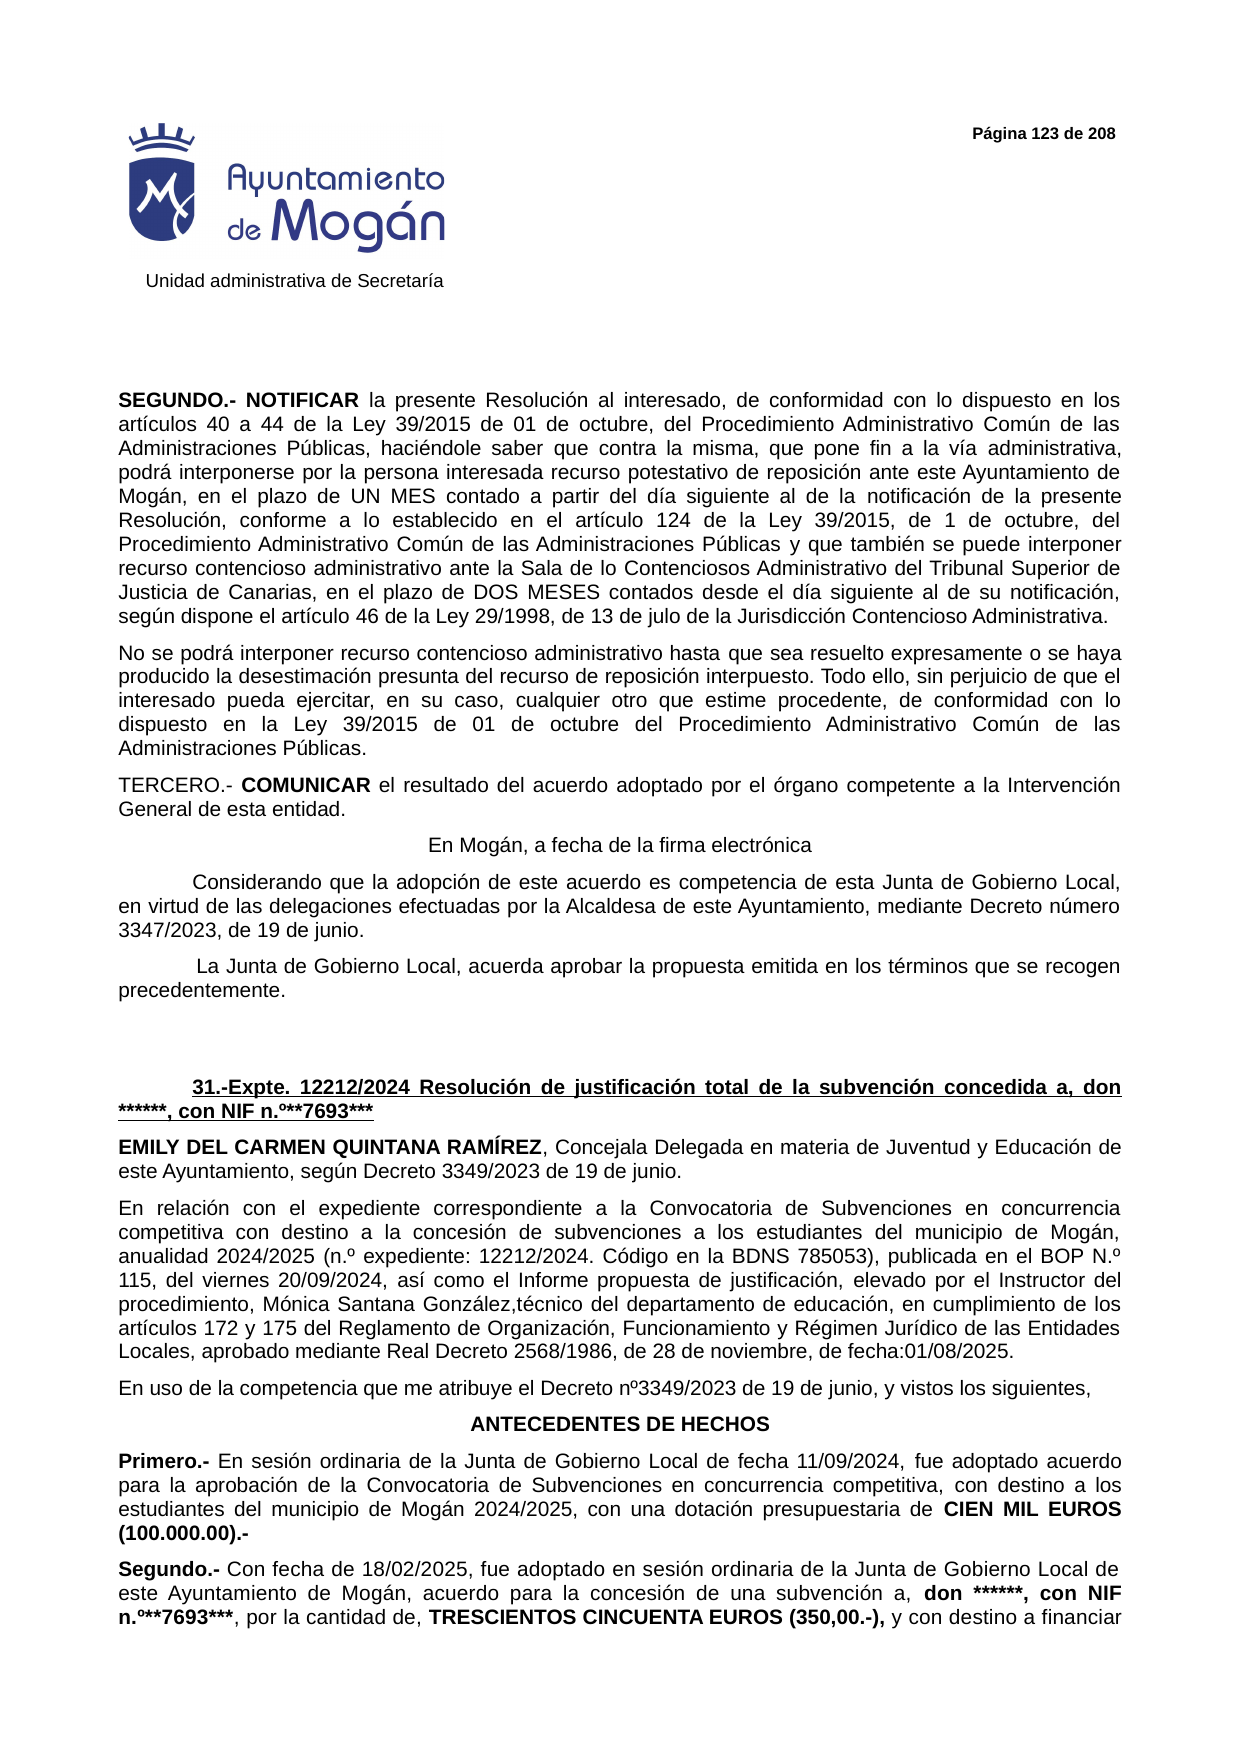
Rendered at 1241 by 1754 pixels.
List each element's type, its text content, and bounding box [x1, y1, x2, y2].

text Segundo.- Con fecha de 18/02/2025, fue adoptado en sesión ordinaria de la Junta de Gobierno Local de este Ayuntamiento de Mogán, acuerdo para la concesión de una subvención a, don ******, con NIF n.º**7693***, por la cantidad de, TRESCIENTOS CINCUENTA EUROS (350,00.-), y con destino a financiar [118, 1557, 1122, 1629]
text No se podrá interponer recurso contencioso administrativo hasta que sea resuelto expresamente o se haya producido la desestimación presunta del recurso de reposición interpuesto. Todo ello, sin perjuicio de que el interesado pueda ejercitar, en su caso, cualquier otro que estime procedente, de conformidad con lo dispuesto en la Ley 39/2015 de 01 de octubre del Procedimiento Administrativo Común de las Administraciones Públicas. [118, 640, 1122, 760]
text En uso de la competencia que me atribuye el Decreto nº3349/2023 de 19 de junio, y vistos los siguientes, [118, 1376, 1122, 1400]
text SEGUNDO.- NOTIFICAR la presente Resolución al interesado, de conformidad con lo dispuesto en los artículos 40 a 44 de la Ley 39/2015 de 01 de octubre, del Procedimiento Administrativo Común de las Administraciones Públicas, haciéndole saber que contra la misma, que pone fin a la vía administrativa, podrá interponerse por la persona interesada recurso potestativo de reposición ante este Ayuntamiento de Mogán, en el plazo de UN MES contado a partir del día siguiente al de la notificación de la presente Resolución, conforme a lo establecido en el artículo 124 de la Ley 39/2015, de 1 de octubre, del Procedimiento Administrativo Común de las Administraciones Públicas y que también se puede interponer recurso contencioso administrativo ante la Sala de lo Contenciosos Administrativo del Tribunal Superior de Justicia de Canarias, en el plazo de DOS MESES contados desde el día siguiente al de su notificación, según dispone el artículo 46 de la Ley 29/1998, de 13 de julo de la Jurisdicción Contencioso Administrativa. [118, 388, 1122, 628]
text Primero.- En sesión ordinaria de la Junta de Gobierno Local de fecha 11/09/2024, fue adoptado acuerdo para la aprobación de la Convocatoria de Subvenciones en concurrencia competitiva, con destino a los estudiantes del municipio de Mogán 2024/2025, con una dotación presupuestaria de CIEN MIL EUROS (100.000.00).- [118, 1449, 1122, 1544]
text En relación con el expediente correspondiente a la Convocatoria de Subvenciones en concurrencia competitiva con destino a la concesión de subvenciones a los estudiantes del municipio de Mogán, anualidad 2024/2025 (n.º expediente: 12212/2024. Código en la BDNS 785053), publicada en el BOP N.º 115, del viernes 20/09/2024, así como el Informe propuesta de justificación, elevado por el Instructor del procedimiento, Mónica Santana González,técnico del departamento de educación, en cumplimiento de los artículos 172 y 175 del Reglamento de Organización, Funcionamiento y Régimen Jurídico de las Entidades Locales, aprobado mediante Real Decreto 2568/1986, de 28 de noviembre, de fecha:01/08/2025. [118, 1196, 1122, 1363]
text Considerando que la adopción de este acuerdo es competencia de esta Junta de Gobierno Local, en virtud de las delegaciones efectuadas por la Alcaldesa de este Ayuntamiento, mediante Decreto número 3347/2023, de 19 de junio. [118, 869, 1122, 941]
text ANTECEDENTES DE HECHOS [118, 1412, 1122, 1436]
text TERCERO.- COMUNICAR el resultado del acuerdo adoptado por el órgano competente a la Intervención General de esta entidad. [118, 773, 1122, 821]
text La Junta de Gobierno Local, acuerda aprobar la propuesta emitida en los términos que se recogen precedentemente. [118, 954, 1122, 1002]
text 31.-Expte. 12212/2024 Resolución de justificación total de la subvención concedida a, don ******, con NIF n.º**7693*** [118, 1051, 1122, 1123]
picture [128, 123, 445, 259]
text En Mogán, a fecha de la firma electrónica [118, 833, 1122, 857]
text EMILY DEL CARMEN QUINTANA RAMÍREZ, Concejala Delegada en materia de Juventud y Educación de este Ayuntamiento, según Decreto 3349/2023 de 19 de junio. [118, 1135, 1122, 1183]
